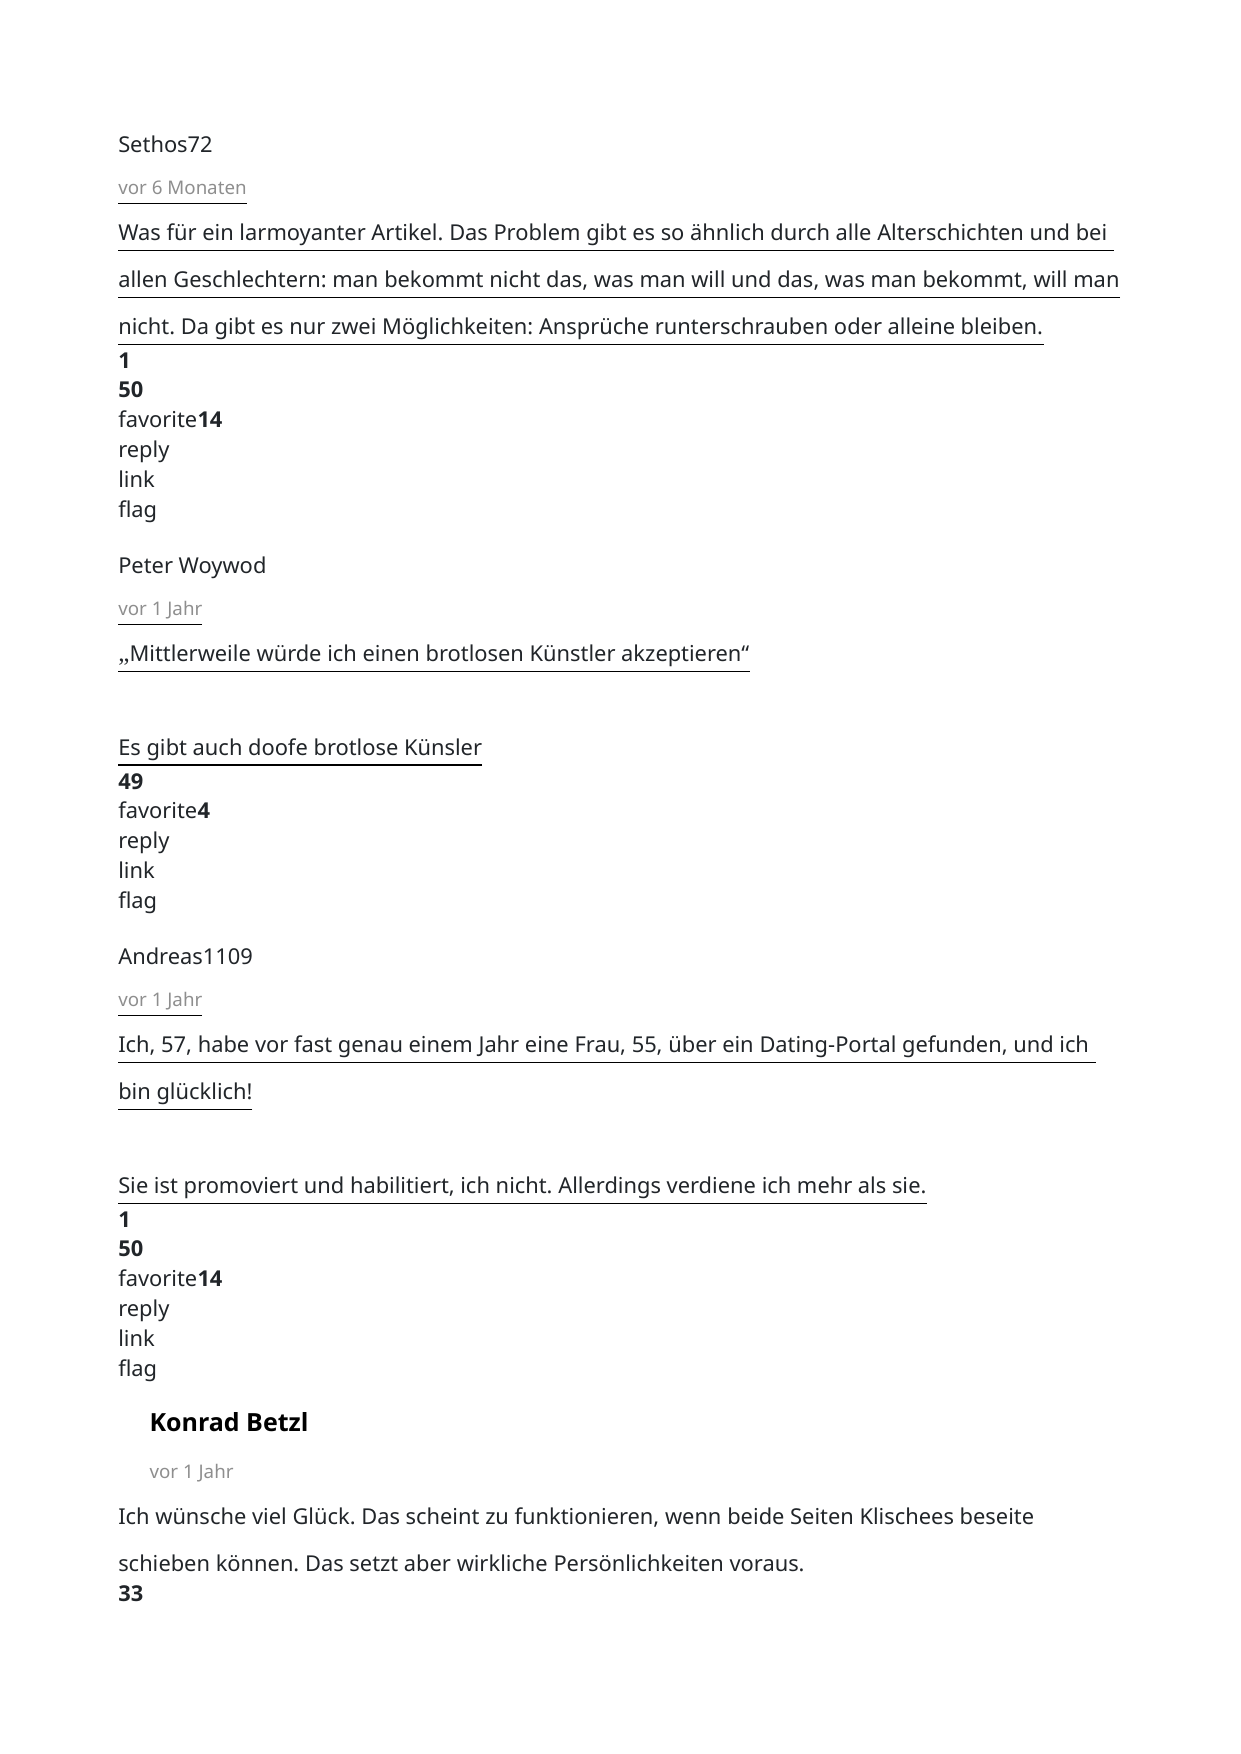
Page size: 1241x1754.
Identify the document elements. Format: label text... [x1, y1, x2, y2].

text reply [118, 825, 1122, 855]
text 33 [118, 1578, 1122, 1607]
text favorite4 [118, 795, 1122, 825]
text flag [118, 494, 1122, 523]
text 50 [118, 1233, 1122, 1263]
text flag [118, 1353, 1122, 1382]
text reply [118, 434, 1122, 464]
text link [118, 464, 1122, 494]
text Peter Woywod [118, 539, 1114, 580]
text Was für ein larmoyanter Artikel. Das Problem gibt es so ähnlich durch alle Alterschichten und bei allen Geschlechtern: man bekommt nicht das, was man will und das, was man bekommt, will man nicht. Da gibt es nur zwei Möglichkeiten: Ansprüche runterschrauben oder alleine bleiben. [118, 204, 1122, 345]
text Ich, 57, habe vor fast genau einem Jahr eine Frau, 55, über ein Dating-Portal gefunden, und ich bin glücklich! Sie ist promoviert und habilitiert, ich nicht. Allerdings verdiene ich mehr als sie. [118, 1016, 1122, 1204]
text „Mittlerweile würde ich einen brotlosen Künstler akzeptieren“ Es gibt auch doofe brotlose Künsler [118, 625, 1122, 766]
text 49 [118, 766, 1122, 795]
text favorite14 [118, 404, 1122, 434]
text vor 1 Jahr [118, 986, 1122, 1016]
text Konrad Betzl [149, 1398, 1114, 1439]
text vor 1 Jahr [149, 1454, 1122, 1484]
text link [118, 855, 1122, 885]
text Ich wünsche viel Glück. Das scheint zu funktionieren, wenn beide Seiten Klischees beseite schieben können. Das setzt aber wirkliche Persönlichkeiten voraus. [118, 1484, 1122, 1578]
text flag [118, 885, 1122, 914]
text 1 [118, 345, 1122, 374]
text 50 [118, 374, 1122, 404]
text Andreas1109 [118, 930, 1114, 971]
text vor 1 Jahr [118, 595, 1122, 625]
text link [118, 1323, 1122, 1353]
text vor 6 Monaten [118, 174, 1122, 204]
text reply [118, 1293, 1122, 1323]
text Sethos72 [118, 118, 1114, 159]
text favorite14 [118, 1263, 1122, 1293]
text 1 [118, 1204, 1122, 1233]
